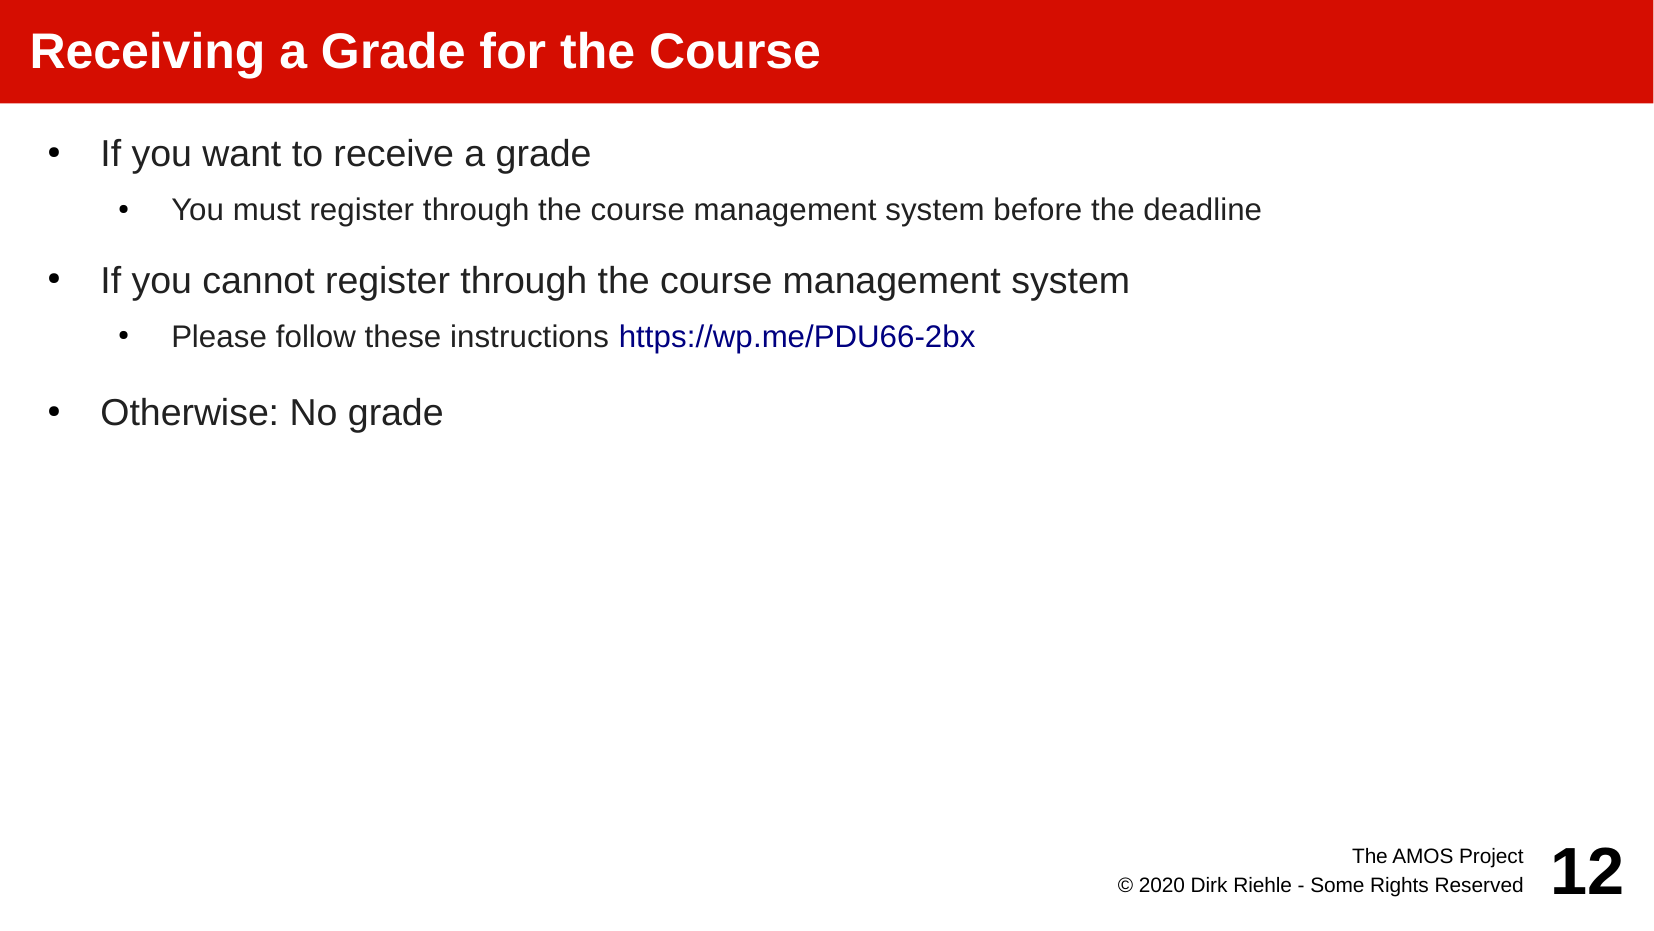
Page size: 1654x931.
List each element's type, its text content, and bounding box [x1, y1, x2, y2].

title Receiving a Grade for the Course [0, 0, 1654, 104]
list If you want to receive a grade You must register through the course management system before the deadline If you cannot register through the course management system Please follow these instructions https://wp.me/PDU66-2bx Otherwise: No grade [29, 132, 1625, 813]
